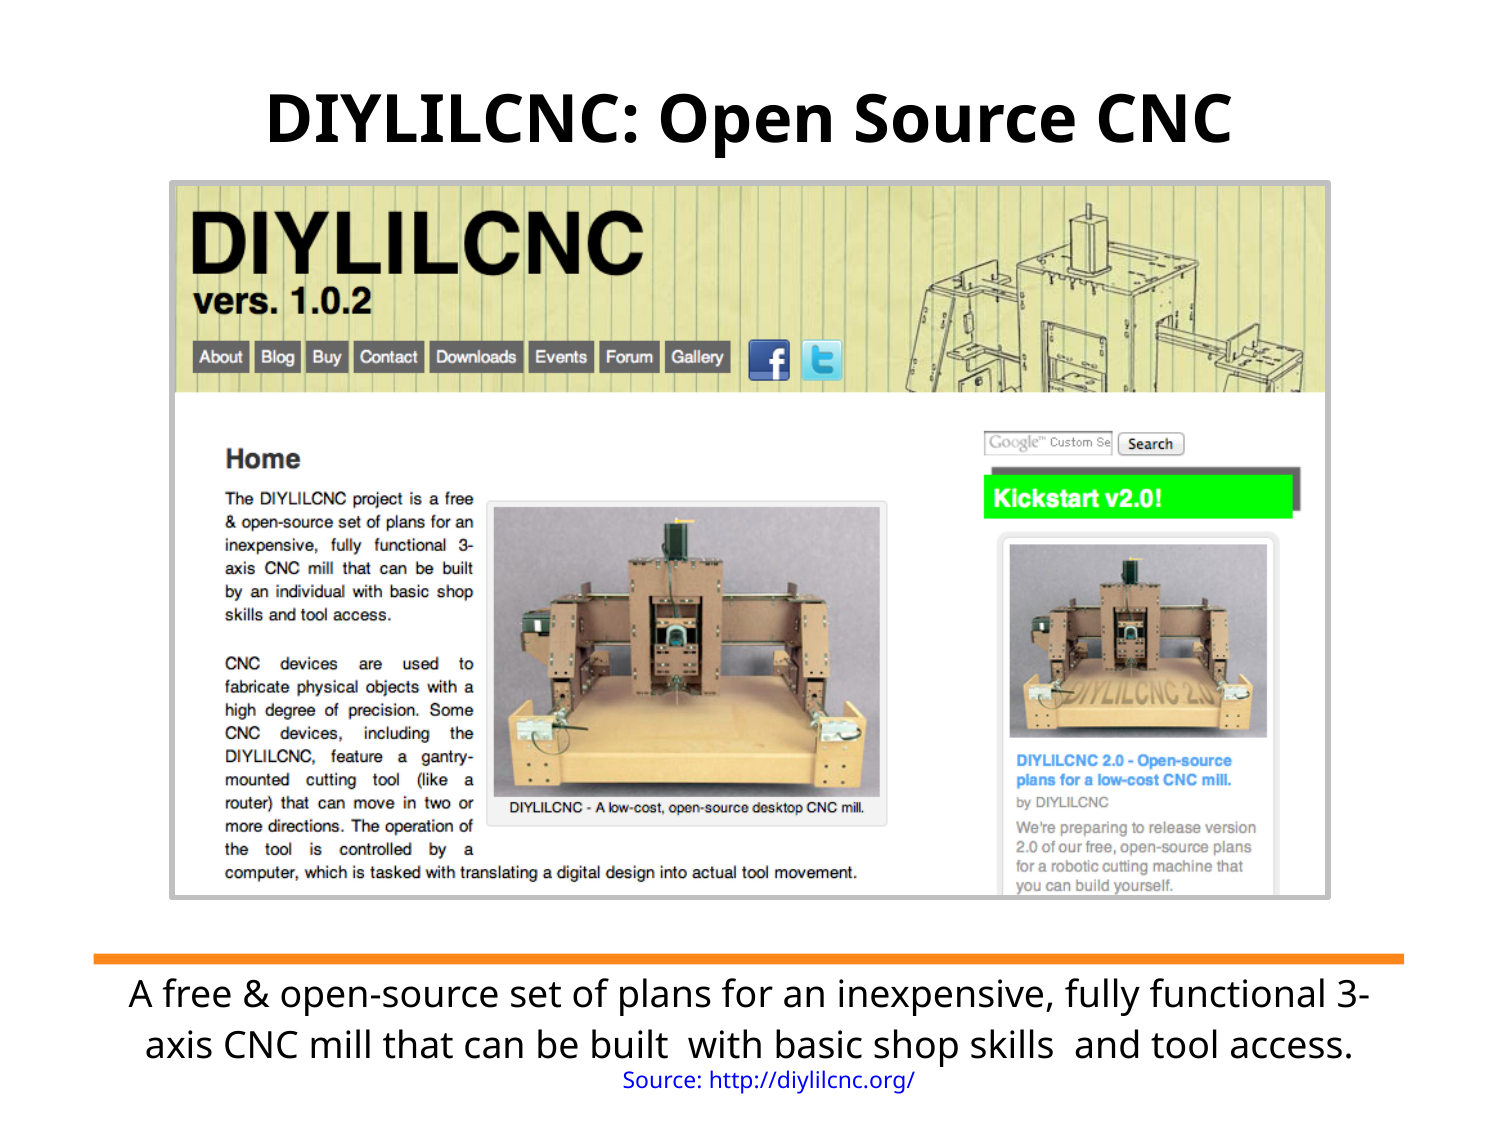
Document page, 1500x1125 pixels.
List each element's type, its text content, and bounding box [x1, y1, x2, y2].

picture [0, 0, 1500, 1125]
title DIYLILCNC: Open Source CNC [75, 44, 1426, 188]
text_box Source: http://diylilcnc.org/ [607, 1064, 893, 1123]
text_box A free & open-source set of plans for an inexpensive, fully functional 3-axis CNC mill that can be built with basic shop skills and tool access. [113, 960, 1387, 1064]
